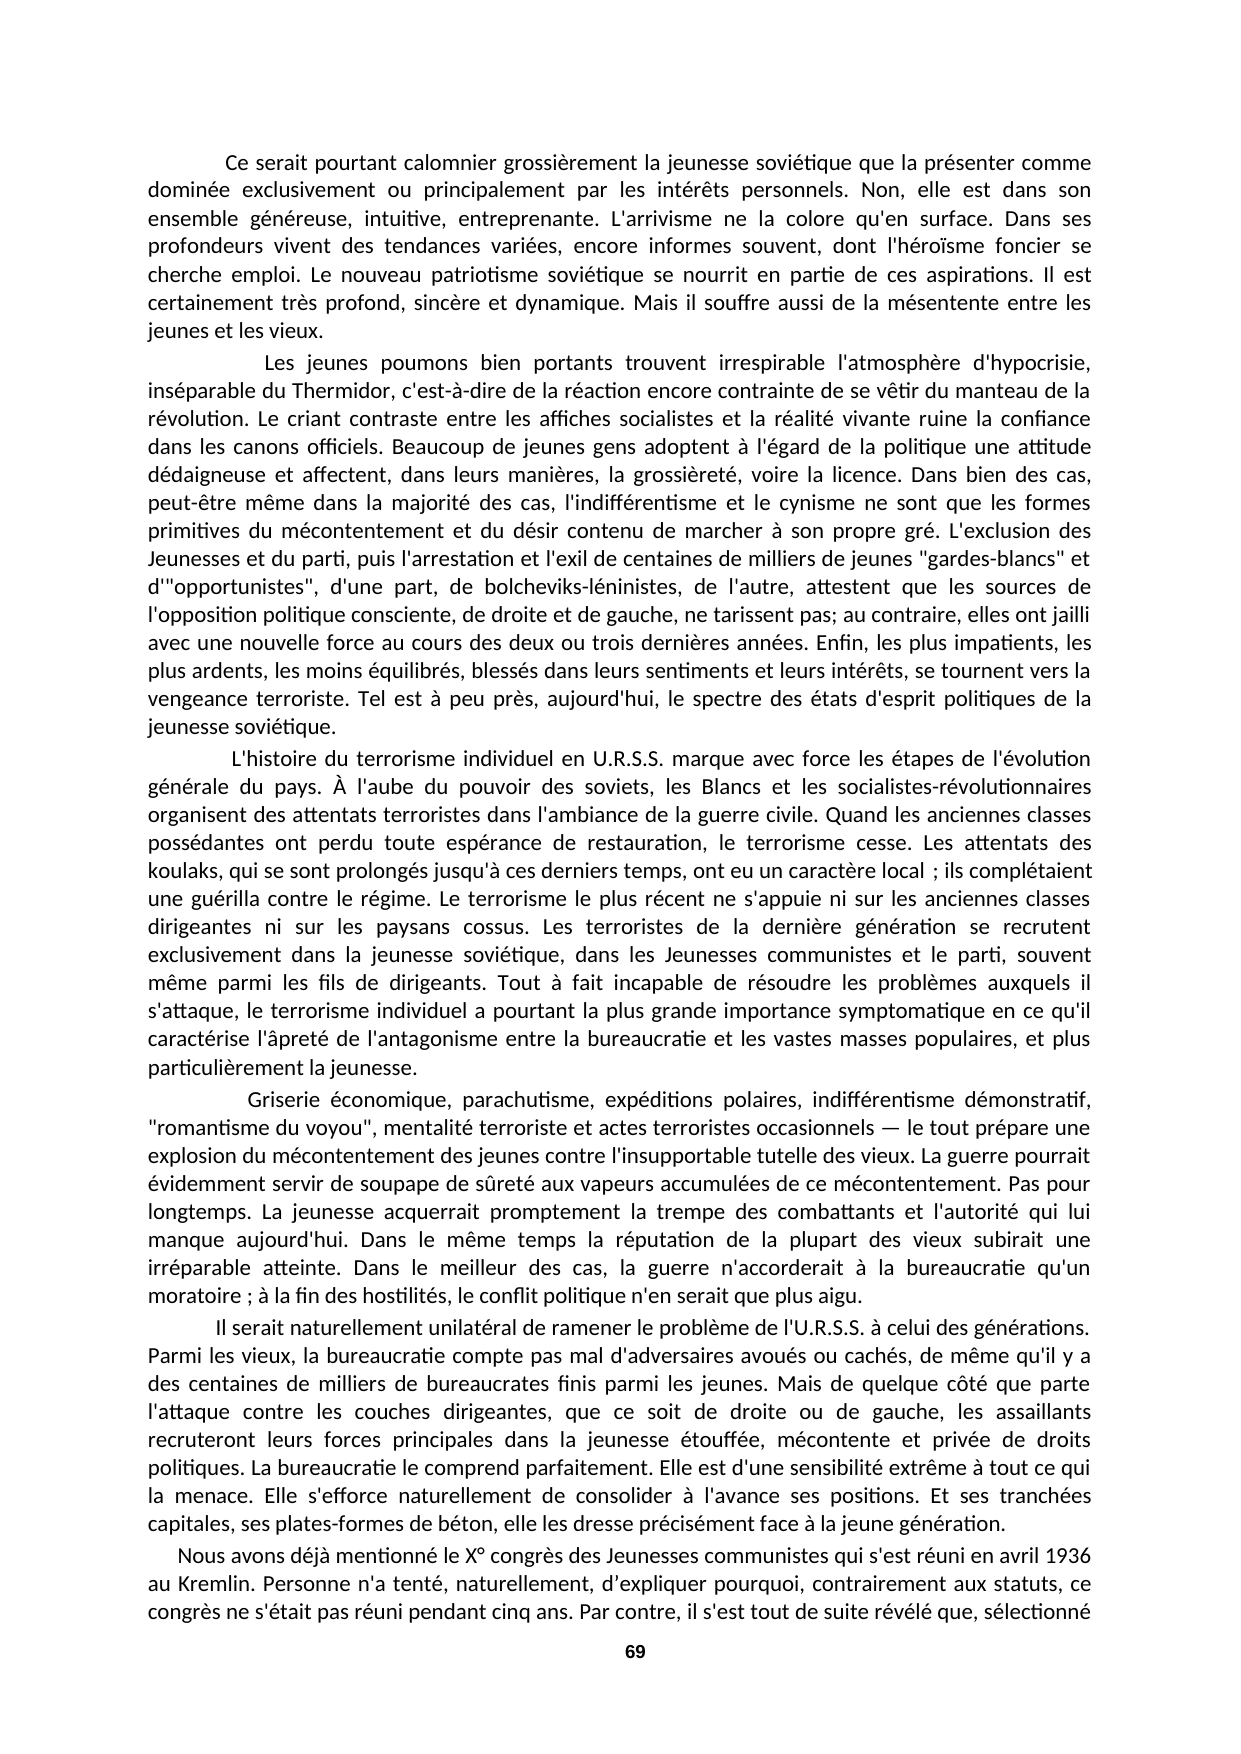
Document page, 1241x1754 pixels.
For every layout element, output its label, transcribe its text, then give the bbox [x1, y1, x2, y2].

text Griserie économique, parachutisme, expéditions polaires, indifférentisme démonstratif, "romantisme du voyou", mentalité terroriste et actes terroristes occasionnels — le tout prépare une explosion du mécontentement des jeunes contre l'insupportable tutelle des vieux. La guerre pourrait évidemment servir de soupape de sûreté aux vapeurs accumulées de ce mécontentement. Pas pour longtemps. La jeunesse acquerrait promptement la trempe des combattants et l'autorité qui lui manque aujourd'hui. Dans le même temps la réputation de la plupart des vieux subirait une irréparable atteinte. Dans le meilleur des cas, la guerre n'accorderait à la bureaucratie qu'un moratoire ; à la fin des hostilités, le conflit politique n'en serait que plus aigu. [148, 1085, 1093, 1309]
text Nous avons déjà mentionné le X° congrès des Jeunesses communistes qui s'est réuni en avril 1936 au Kremlin. Personne n'a tenté, naturellement, d’expliquer pourquoi, contrairement aux statuts, ce congrès ne s'était pas réuni pendant cinq ans. Par contre, il s'est tout de suite révélé que, sélectionné [148, 1541, 1093, 1626]
text Ce serait pourtant calomnier grossièrement la jeunesse soviétique que la présenter comme dominée exclusivement ou principalement par les intérêts personnels. Non, elle est dans son ensemble généreuse, intuitive, entreprenante. L'arrivisme ne la colore qu'en surface. Dans ses profondeurs vivent des tendances variées, encore informes souvent, dont l'héroïsme foncier se cherche emploi. Le nouveau patriotisme soviétique se nourrit en partie de ces aspirations. Il est certainement très profond, sincère et dynamique. Mais il souffre aussi de la mésentente entre les jeunes et les vieux. [148, 148, 1093, 344]
text Il serait naturellement unilatéral de ramener le problème de l'U.R.S.S. à celui des générations. Parmi les vieux, la bureaucratie compte pas mal d'adversaires avoués ou cachés, de même qu'il y a des centaines de milliers de bureaucrates finis parmi les jeunes. Mais de quelque côté que parte l'attaque contre les couches dirigeantes, que ce soit de droite ou de gauche, les assaillants recruteront leurs forces principales dans la jeunesse étouffée, mécontente et privée de droits politiques. La bureaucratie le comprend parfaitement. Elle est d'une sensibilité extrême à tout ce qui la menace. Elle s'efforce naturellement de consolider à l'avance ses positions. Et ses tranchées capitales, ses plates-formes de béton, elle les dresse précisément face à la jeune génération. [148, 1313, 1093, 1537]
text L'histoire du terrorisme individuel en U.R.S.S. marque avec force les étapes de l'évolution générale du pays. À l'aube du pouvoir des soviets, les Blancs et les socialistes-révolutionnaires organisent des attentats terroristes dans l'ambiance de la guerre civile. Quand les anciennes classes possédantes ont perdu toute espérance de restauration, le terrorisme cesse. Les attentats des koulaks, qui se sont prolongés jusqu'à ces derniers temps, ont eu un caractère local ; ils complétaient une guérilla contre le régime. Le terrorisme le plus récent ne s'appuie ni sur les anciennes classes dirigeantes ni sur les paysans cossus. Les terroristes de la dernière génération se recrutent exclusivement dans la jeunesse soviétique, dans les Jeunesses communistes et le parti, souvent même parmi les fils de dirigeants. Tout à fait incapable de résoudre les problèmes auxquels il s'attaque, le terrorisme individuel a pourtant la plus grande importance symptomatique en ce qu'il caractérise l'âpreté de l'antagonisme entre la bureaucratie et les vastes masses populaires, et plus particulièrement la jeunesse. [148, 744, 1093, 1081]
text Les jeunes poumons bien portants trouvent irrespirable l'atmosphère d'hypocrisie, inséparable du Thermidor, c'est-à-dire de la réaction encore contrainte de se vêtir du manteau de la révolution. Le criant contraste entre les affiches socialistes et la réalité vivante ruine la confiance dans les canons officiels. Beaucoup de jeunes gens adoptent à l'égard de la politique une attitude dédaigneuse et affectent, dans leurs manières, la grossièreté, voire la licence. Dans bien des cas, peut-être même dans la majorité des cas, l'indifférentisme et le cynisme ne sont que les formes primitives du mécontentement et du désir contenu de marcher à son propre gré. L'exclusion des Jeunesses et du parti, puis l'arrestation et l'exil de centaines de milliers de jeunes "gardes-blancs" et d'"opportunistes", d'une part, de bolcheviks-léninistes, de l'autre, attestent que les sources de l'opposition politique consciente, de droite et de gauche, ne tarissent pas; au contraire, elles ont jailli avec une nouvelle force au cours des deux ou trois dernières années. Enfin, les plus impatients, les plus ardents, les moins équilibrés, blessés dans leurs sentiments et leurs intérêts, se tournent vers la vengeance terroriste. Tel est à peu près, aujourd'hui, le spectre des états d'esprit politiques de la jeunesse soviétique. [148, 348, 1093, 740]
